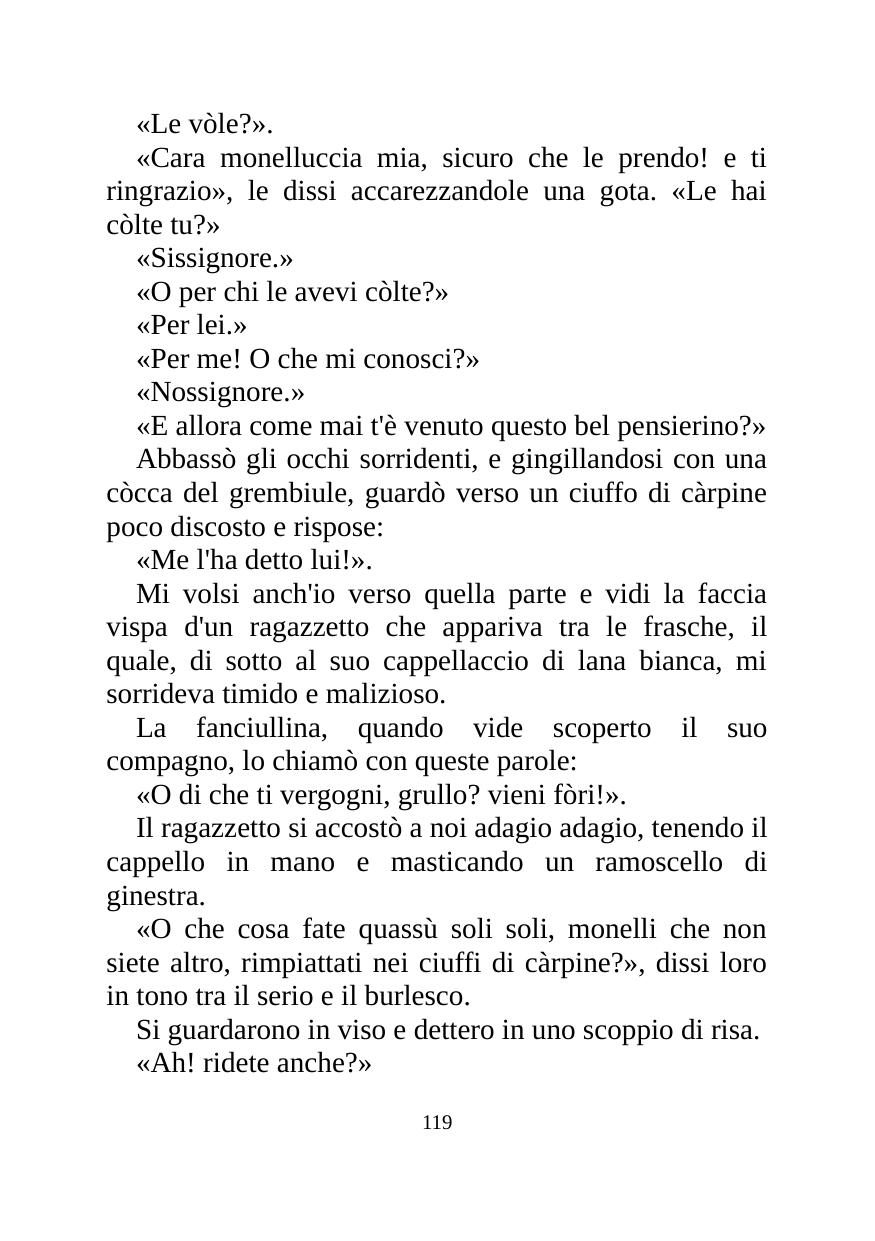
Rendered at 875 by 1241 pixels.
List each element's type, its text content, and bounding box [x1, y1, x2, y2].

text «Ah! ridete anche?» [106, 1045, 768, 1079]
text «Per lei.» [106, 307, 768, 341]
text «Le vòle?». [106, 106, 768, 140]
text «O che cosa fate quassù soli soli, monelli che non siete altro, rimpiattati nei ciuffi di càrpine?», dissi loro in tono tra il serio e il burlesco. [106, 911, 768, 1012]
text «Nossignore.» [106, 374, 768, 408]
text «E allora come mai t'è venuto questo bel pensierino?» [106, 408, 768, 442]
text «Cara monelluccia mia, sicuro che le prendo! e ti ringrazio», le dissi accarezzandole una gota. «Le hai còlte tu?» [106, 140, 768, 240]
text «O di che ti vergogni, grullo? vieni fòri!». [106, 777, 768, 811]
text «O per chi le avevi còlte?» [106, 274, 768, 307]
text Si guardarono in viso e dettero in uno scoppio di risa. [106, 1012, 768, 1045]
text Abbassò gli occhi sorridenti, e gingillandosi con una còcca del grembiule, guardò verso un ciuffo di càrpine poco discosto e rispose: [106, 442, 768, 542]
text «Me l'ha detto lui!». [106, 542, 768, 576]
text La fanciullina, quando vide scoperto il suo compagno, lo chiamò con queste parole: [106, 710, 768, 777]
text Mi volsi anch'io verso quella parte e vidi la faccia vispa d'un ragazzetto che appariva tra le frasche, il quale, di sotto al suo cappellaccio di lana bianca, mi sorrideva timido e malizioso. [106, 576, 768, 710]
text «Sissignore.» [106, 240, 768, 274]
text Il ragazzetto si accostò a noi adagio adagio, tenendo il cappello in mano e masticando un ramoscello di ginestra. [106, 811, 768, 911]
text «Per me! O che mi conosci?» [106, 341, 768, 374]
